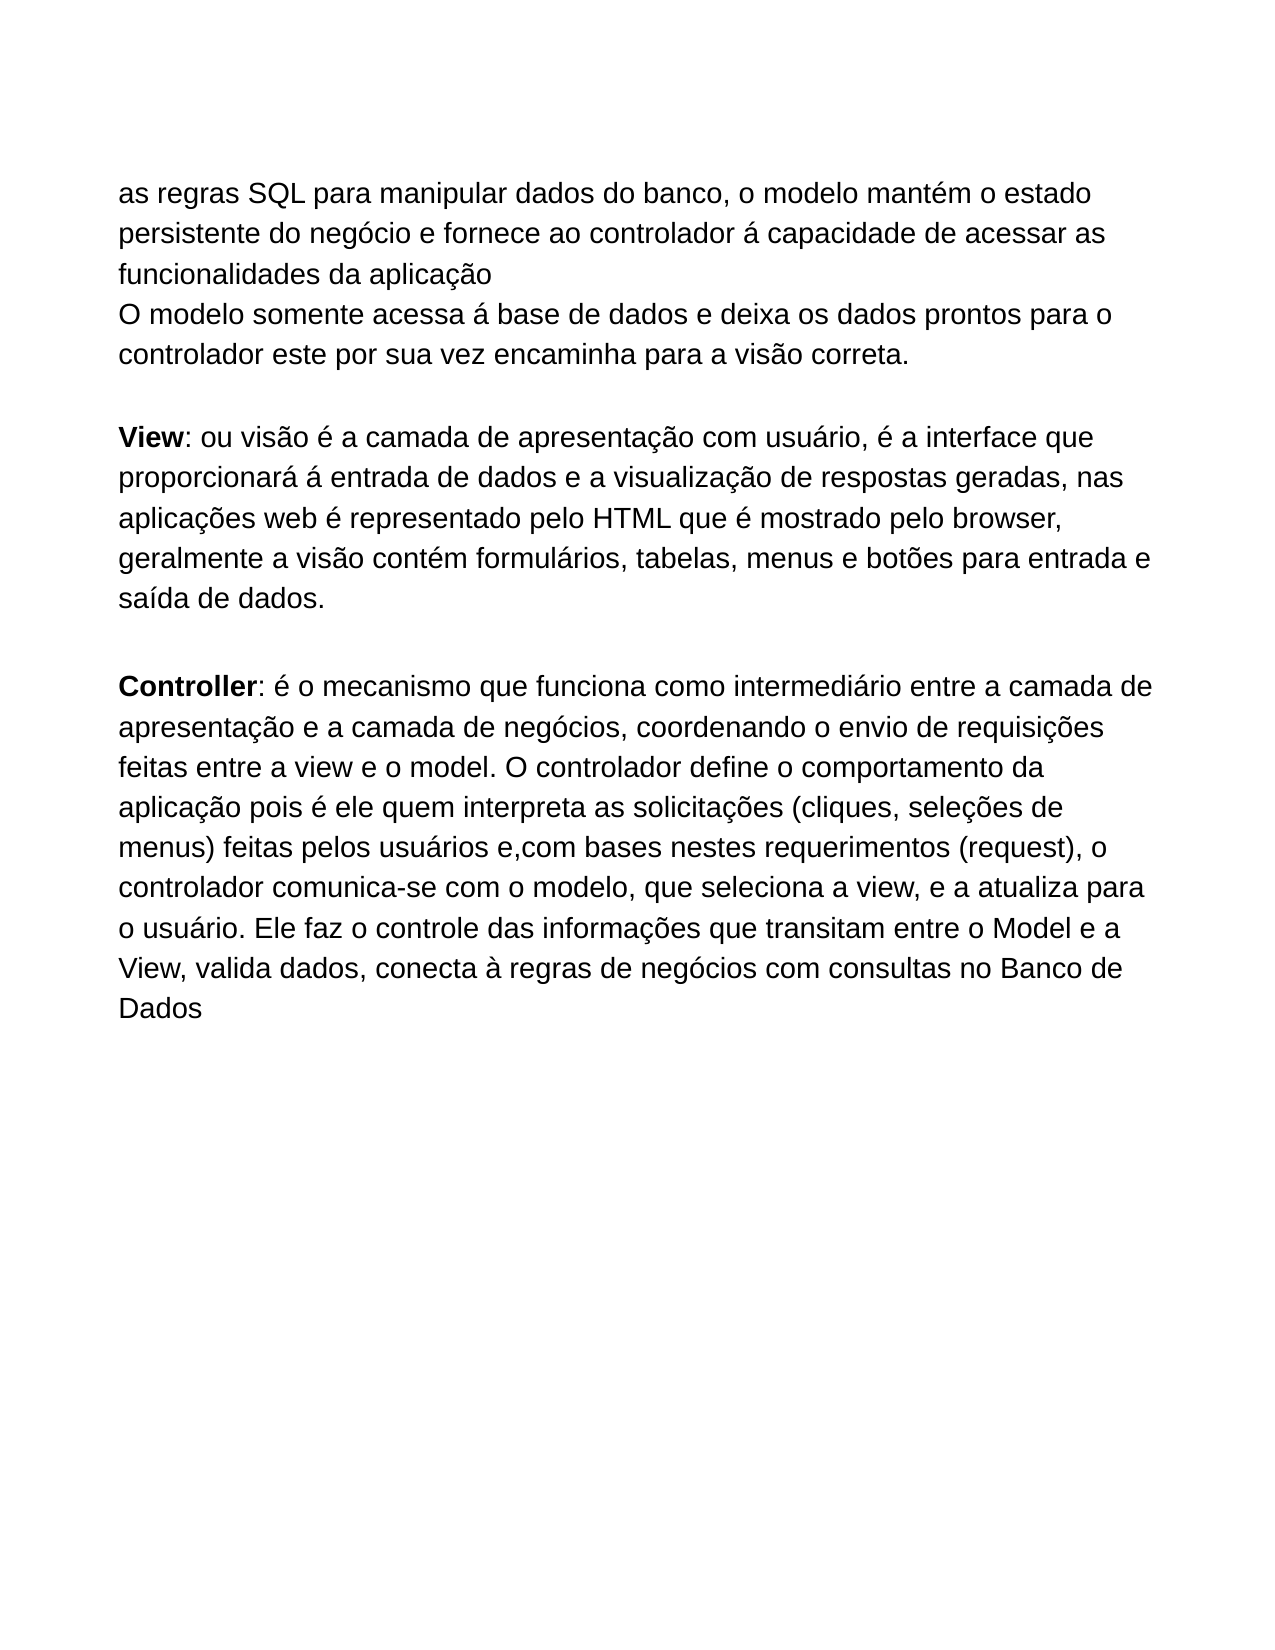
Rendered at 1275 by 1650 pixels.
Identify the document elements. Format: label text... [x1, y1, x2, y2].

text as regras SQL para manipular dados do banco, o modelo mantém o estado persistente do negócio e fornece ao controlador á capacidade de acessar as funcionalidades da aplicação O modelo somente acessa á base de dados e deixa os dados prontos para o controlador este por sua vez encaminha para a visão correta. [118, 176, 1157, 371]
text View: ou visão é a camada de apresentação com usuário, é a interface que proporcionará á entrada de dados e a visualização de respostas geradas, nas aplicações web é representado pelo HTML que é mostrado pelo browser, geralmente a visão contém formulários, tabelas, menus e botões para entrada e saída de dados. [118, 380, 1157, 649]
text Controller: é o mecanismo que funciona como intermediário entre a camada de apresentação e a camada de negócios, coordenando o envio de requisições feitas entre a view e o model. O controlador define o comportamento da aplicação pois é ele quem interpreta as solicitações (cliques, seleções de menus) feitas pelos usuários e,com bases nestes requerimentos (request), o controlador comunica-se com o modelo, que seleciona a view, e a atualiza para o usuário. Ele faz o controle das informações que transitam entre o Model e a View, valida dados, conecta à regras de negócios com consultas no Banco de Dados [118, 669, 1157, 1025]
